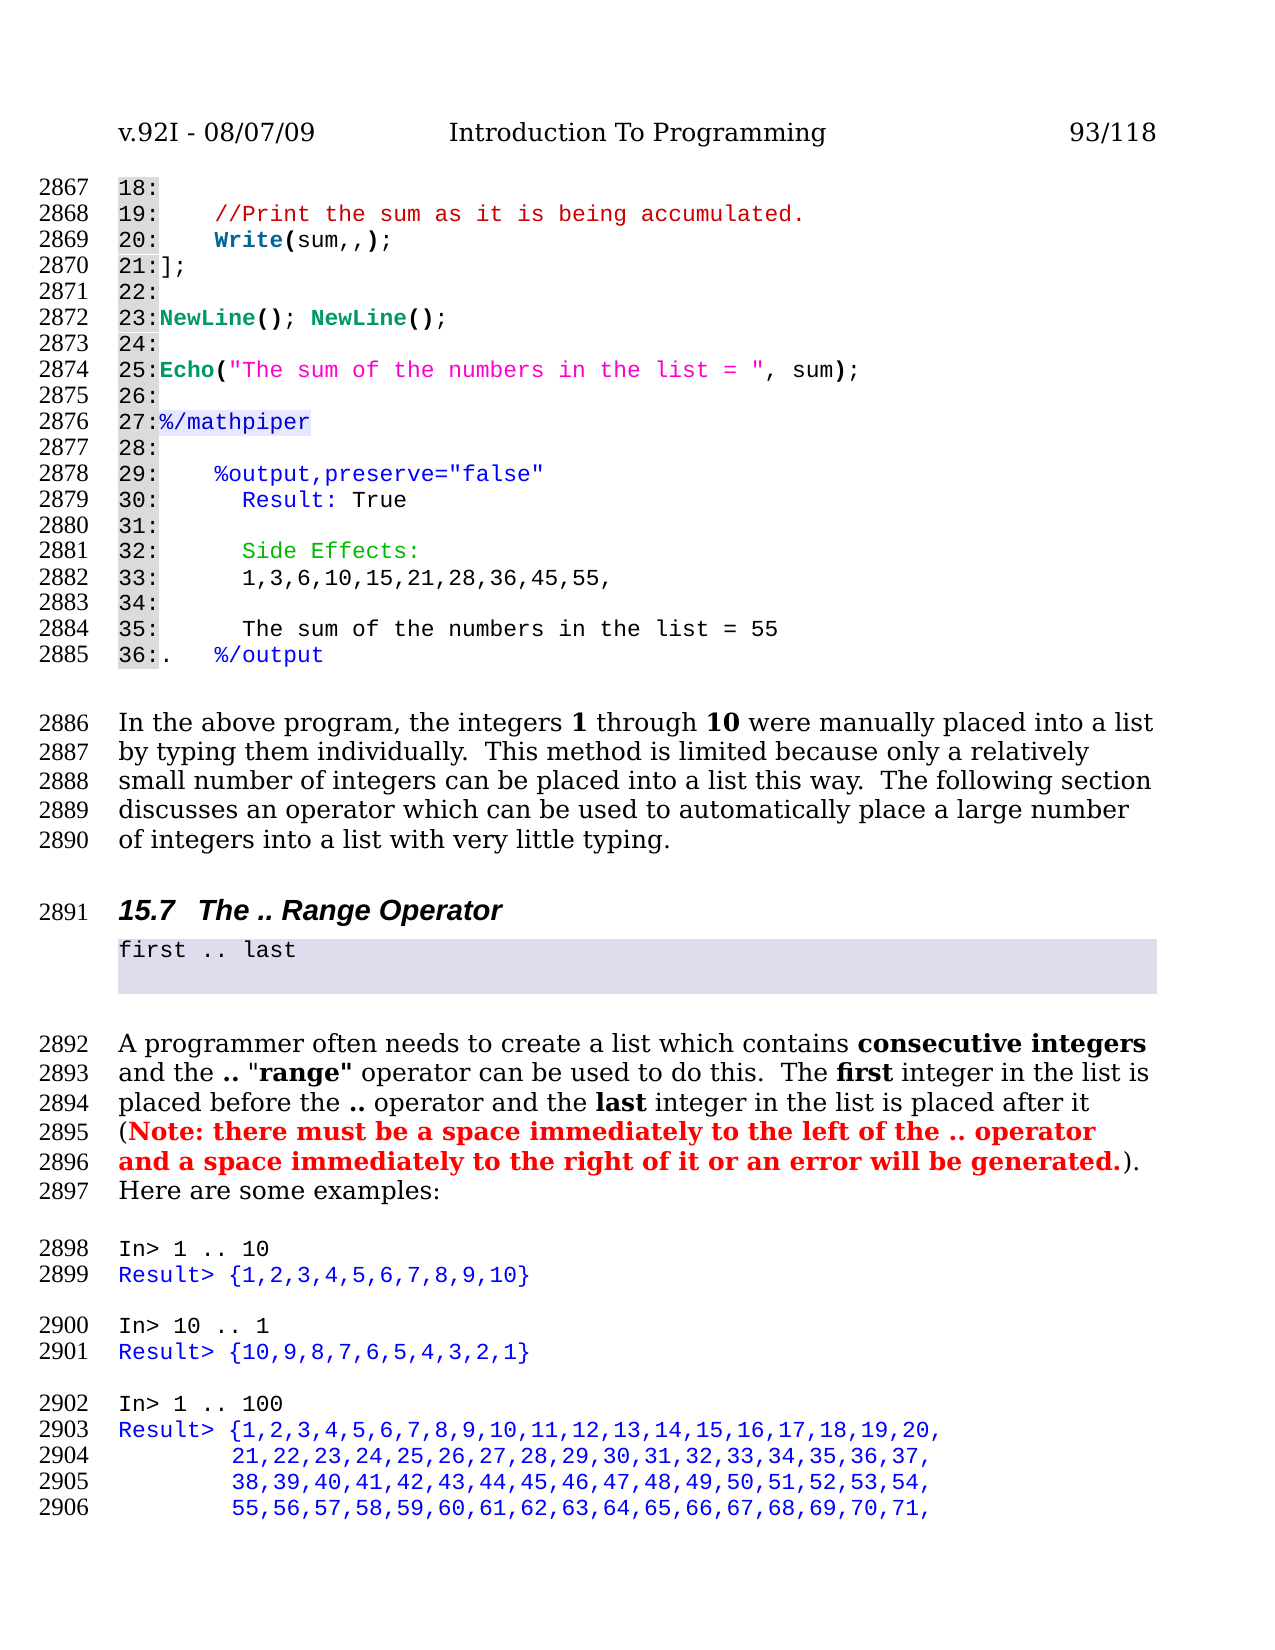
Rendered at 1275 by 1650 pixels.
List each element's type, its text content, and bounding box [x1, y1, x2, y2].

text In> 1 .. 100 [118, 1393, 1157, 1418]
text 55,56,57,58,59,60,61,62,63,64,65,66,67,68,69,70,71, [231, 1496, 1157, 1522]
text 25:Echo("The sum of the numbers in the list = ", sum); [118, 358, 1157, 384]
subtitle The .. Range Operator [118, 893, 1157, 927]
text In the above program, the integers 1 through 10 were manually placed into a list by typing them individually. This method is limited because only a relatively small number of integers can be placed into a list this way. The following section discusses an operator which can be used to automatically place a large number of integers into a list with very little typing. [118, 708, 1157, 854]
text 24: [118, 332, 1157, 358]
text 32: Side Effects: [118, 540, 1157, 566]
text A programmer often needs to create a list which contains consecutive integers and the .. "range" operator can be used to do this. The first integer in the list is placed before the .. operator and the last integer in the list is placed after it (Note: there must be a space immediately to the left of the .. operator and a space immediately to the right of it or an error will be generated.). Here are some examples: [118, 1029, 1157, 1205]
text 29: %output,preserve="false" [118, 462, 1157, 488]
table_header first .. last [118, 939, 1157, 994]
text 31: [118, 514, 1157, 540]
text 23:NewLine(); NewLine(); [118, 306, 1157, 332]
text Result> {1,2,3,4,5,6,7,8,9,10} [118, 1263, 1157, 1289]
text 20: Write(sum,,); [118, 229, 1157, 254]
text 26: [118, 384, 1157, 410]
text 33: 1,3,6,10,15,21,28,36,45,55, [118, 566, 1157, 592]
text In> 10 .. 1 [118, 1315, 1157, 1341]
text 38,39,40,41,42,43,44,45,46,47,48,49,50,51,52,53,54, [231, 1470, 1157, 1496]
text 21,22,23,24,25,26,27,28,29,30,31,32,33,34,35,36,37, [231, 1444, 1157, 1470]
text In> 1 .. 10 [118, 1237, 1157, 1263]
text 22: [118, 281, 1157, 306]
text 21:]; [118, 254, 1157, 281]
text 34: [118, 592, 1157, 618]
text 36:. %/output [118, 644, 1157, 669]
text 35: The sum of the numbers in the list = 55 [118, 618, 1157, 644]
text 28: [118, 436, 1157, 462]
text 30: Result: True [118, 488, 1157, 514]
text 27:%/mathpiper [118, 410, 1157, 436]
text Result> {10,9,8,7,6,5,4,3,2,1} [118, 1341, 1157, 1367]
text 19: //Print the sum as it is being accumulated. [118, 203, 1157, 229]
text 18: [118, 177, 1157, 203]
text Result> {1,2,3,4,5,6,7,8,9,10,11,12,13,14,15,16,17,18,19,20, [118, 1418, 1157, 1444]
